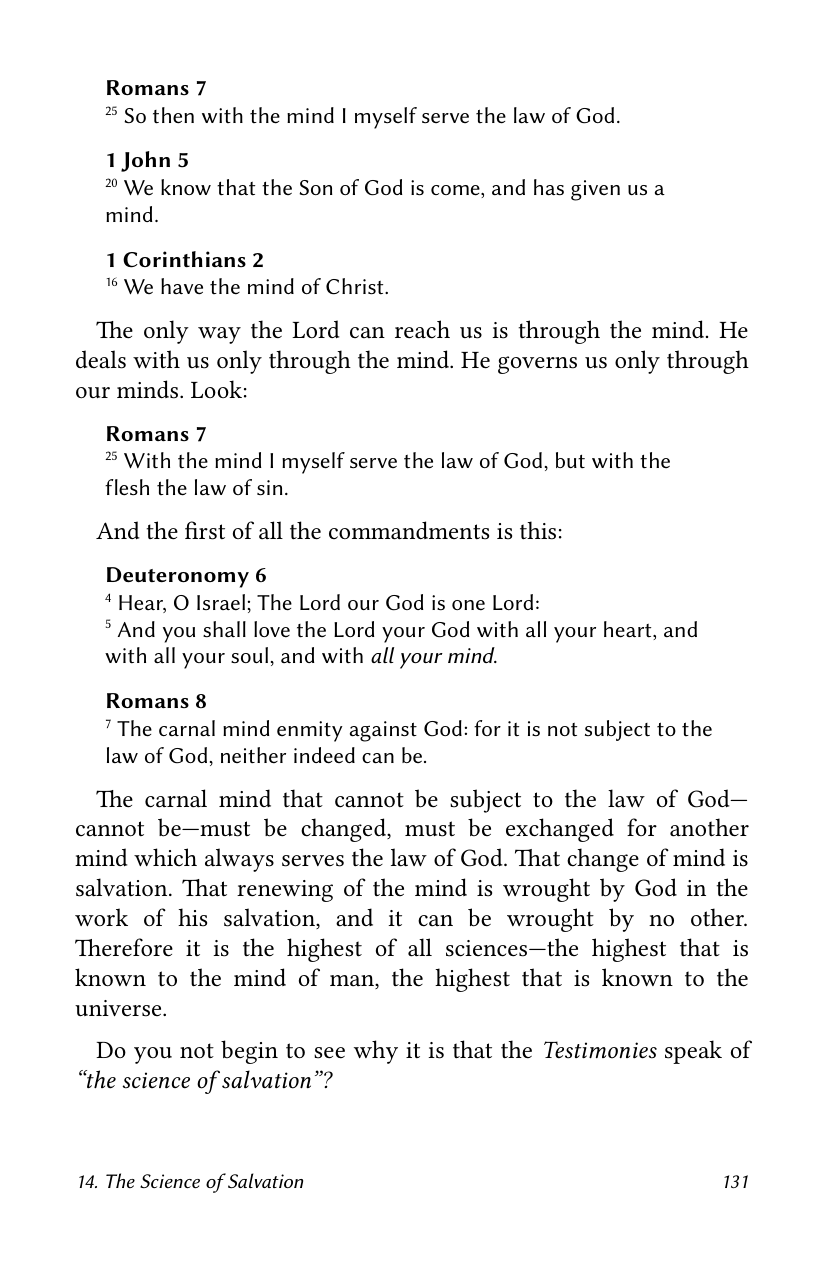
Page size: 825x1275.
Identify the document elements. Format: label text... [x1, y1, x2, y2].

text Deuteronomy 6 [105, 562, 750, 588]
text 25 With the mind I myself serve the law of God, but with the flesh the law of sin. [105, 448, 720, 501]
text The only way the Lord can reach us is through the mind. He deals with us only through the mind. He governs us only through our minds. Look: [75, 316, 750, 404]
text And the first of all the commandments is this: [75, 517, 750, 546]
text 1 Corinthians 2 [105, 247, 750, 273]
text 16 We have the mind of Christ. [105, 274, 720, 300]
text 7 The carnal mind enmity against God: for it is not subject to the law of God, neither indeed can be. [105, 716, 720, 769]
text Romans 7 [105, 75, 750, 101]
text Romans 8 [105, 688, 750, 714]
text 1 John 5 [105, 147, 750, 173]
text Romans 7 [105, 421, 750, 447]
text The carnal mind that cannot be subject to the law of God—cannot be—must be changed, must be exchanged for another mind which always serves the law of God. That change of mind is salvation. That renewing of the mind is wrought by God in the work of his salvation, and it can be wrought by no other. Therefore it is the highest of all sciences—the highest that is known to the mind of man, the highest that is known to the universe. [75, 784, 750, 1022]
text Do you not begin to see why it is that the Testimonies speak of “the science of salvation”? [75, 1036, 750, 1094]
text 4 Hear, O Israel; The Lord our God is one Lord: [105, 590, 720, 616]
text 25 So then with the mind I myself serve the law of God. [105, 103, 720, 129]
text 5 And you shall love the Lord your God with all your heart, and with all your soul, and with all your mind. [105, 617, 720, 669]
text 20 We know that the Son of God is come, and has given us a mind. [105, 175, 720, 228]
